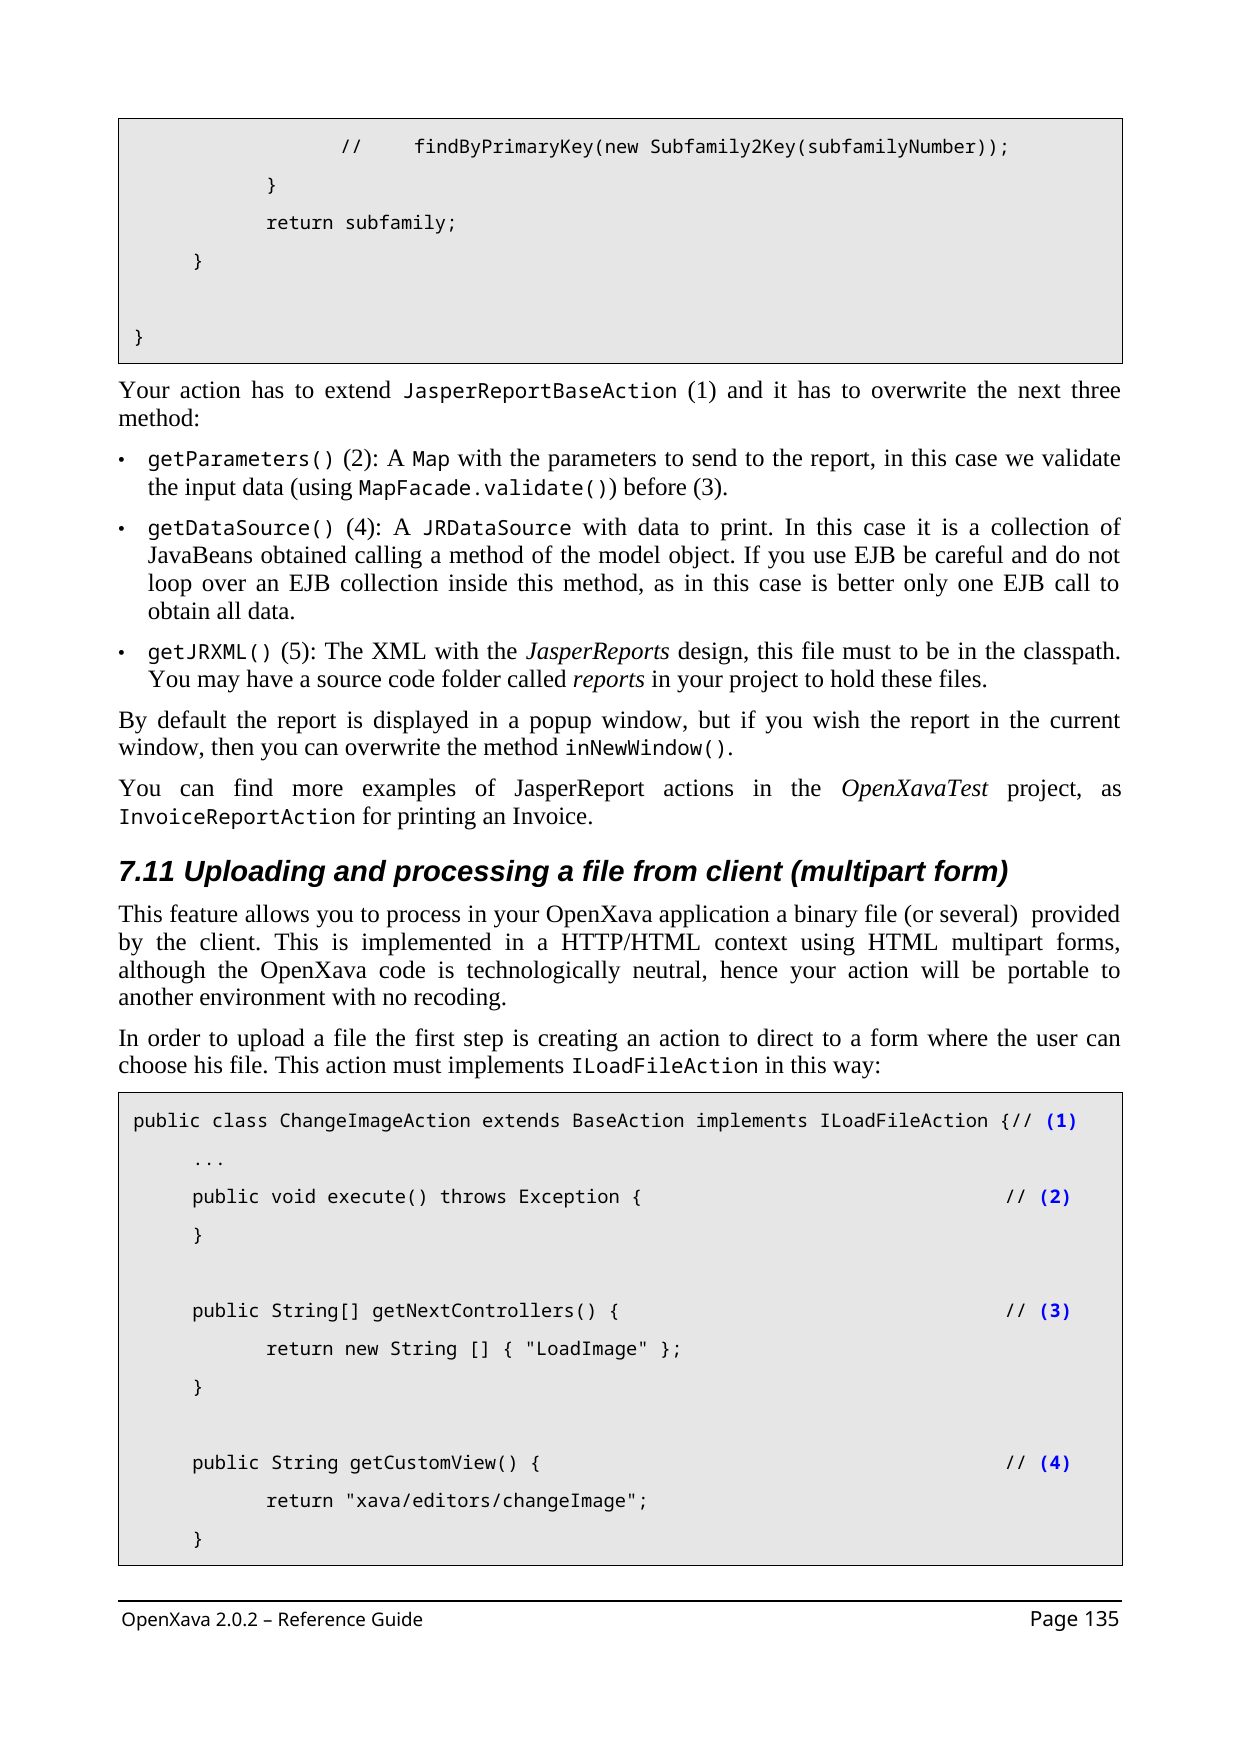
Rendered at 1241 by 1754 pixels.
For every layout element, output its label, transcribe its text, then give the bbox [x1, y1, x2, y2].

text } [119, 1358, 1122, 1396]
text } [119, 1510, 1122, 1565]
text ... [119, 1130, 1122, 1168]
text This feature allows you to process in your OpenXava application a binary file (or several) provided by the client. This is implemented in a HTTP/HTML context using HTML multipart forms, although the OpenXava code is technologically neutral, hence your action will be portable to another environment with no recoding. [118, 900, 1122, 1011]
subtitle Uploading and processing a file from client (multipart form) [118, 855, 1122, 888]
text Your action has to extend JasperReportBaseAction (1) and it has to overwrite the next three method: [118, 376, 1122, 432]
text You can find more examples of JasperReport actions in the OpenXavaTest project, as InvoiceReportAction for printing an Invoice. [118, 774, 1122, 830]
text public void execute() throws Exception { // (2) [119, 1168, 1122, 1206]
list getJRXML() (5): The XML with the JasperReports design, this file must to be in the classpath. You may have a source code folder called reports in your project to hold these files. [118, 637, 1122, 693]
text } [119, 232, 1122, 270]
text return subfamily; [119, 194, 1122, 232]
text return "xava/editors/changeImage"; [119, 1472, 1122, 1510]
text By default the report is displayed in a popup window, but if you wish the report in the current window, then you can overwrite the method inNewWindow(). [118, 706, 1122, 762]
text public String[] getNextControllers() { // (3) [119, 1282, 1122, 1320]
text // findByPrimaryKey(new Subfamily2Key(subfamilyNumber)); [119, 119, 1122, 156]
text } [119, 308, 1122, 363]
text } [119, 1206, 1122, 1244]
list getParameters() (2): A Map with the parameters to send to the report, in this case we validate the input data (using MapFacade.validate()) before (3). [118, 444, 1122, 501]
text } [119, 156, 1122, 194]
text public class ChangeImageAction extends BaseAction implements ILoadFileAction {// (1) [119, 1093, 1122, 1130]
list getDataSource() (4): A JRDataSource with data to print. In this case it is a collection of JavaBeans obtained calling a method of the model object. If you use EJB be careful and do not loop over an EJB collection inside this method, as in this case is better only one EJB call to obtain all data. [118, 513, 1122, 625]
text In order to upload a file the first step is creating an action to direct to a form where the user can choose his file. This action must implements ILoadFileAction in this way: [118, 1024, 1122, 1079]
text return new String [] { "LoadImage" }; [119, 1320, 1122, 1358]
text public String getCustomView() { // (4) [119, 1434, 1122, 1472]
